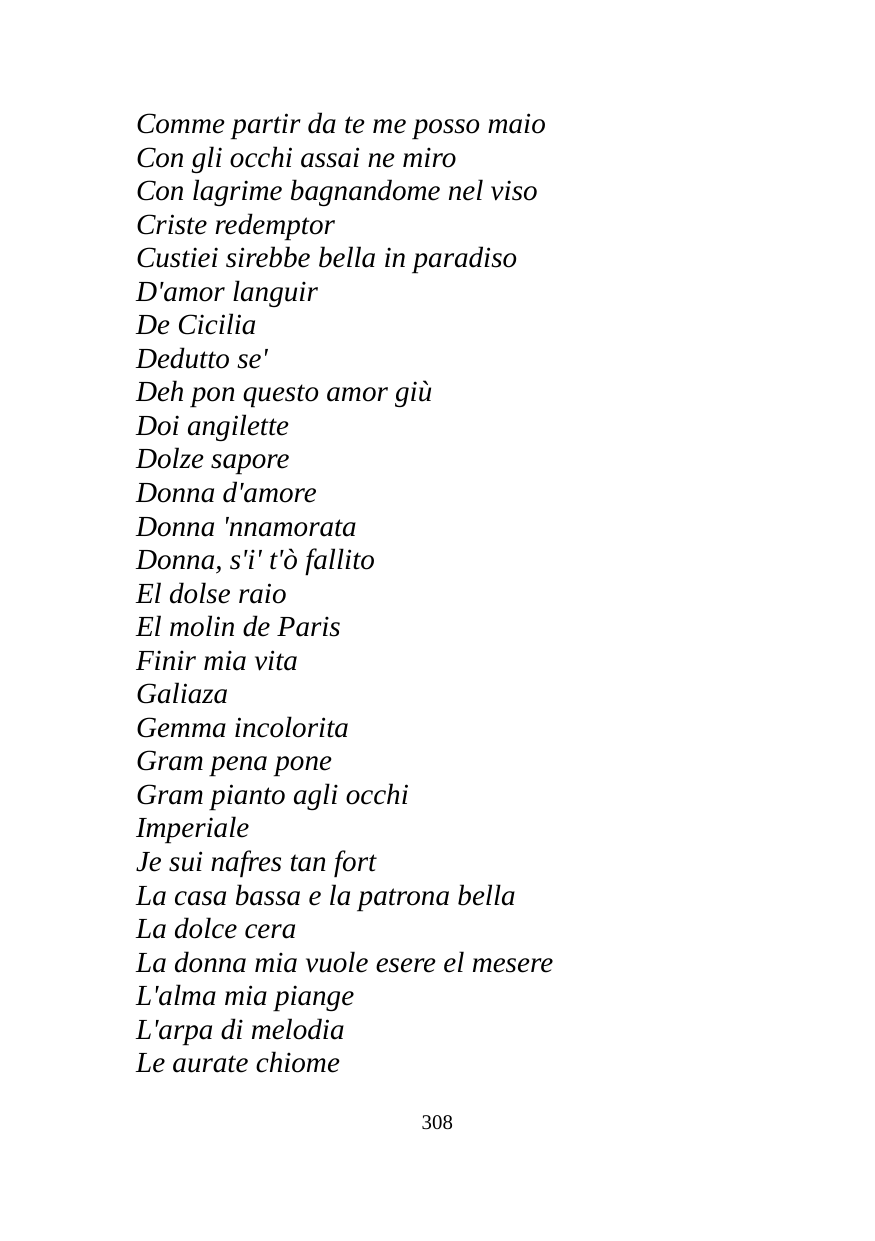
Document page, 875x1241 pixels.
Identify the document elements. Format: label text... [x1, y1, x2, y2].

text Donna, s'i' t'ò fallito [106, 542, 768, 576]
text Je sui nafres tan fort [106, 844, 768, 878]
text Galiaza [106, 676, 768, 710]
text L'alma mia piange [106, 978, 768, 1012]
text De Cicilia [106, 307, 768, 341]
text Deh pon questo amor giù [106, 374, 768, 408]
text Doi angilette [106, 408, 768, 442]
text La casa bassa e la patrona bella [106, 878, 768, 911]
text Le aurate chiome [106, 1045, 768, 1079]
text El dolse raio [106, 576, 768, 609]
text Finir mia vita [106, 643, 768, 676]
text Criste redemptor [106, 207, 768, 240]
text La dolce cera [106, 911, 768, 945]
text Donna 'nnamorata [106, 509, 768, 542]
text Custiei sirebbe bella in paradiso [106, 240, 768, 274]
text Donna d'amore [106, 475, 768, 509]
text Gram pianto agli occhi [106, 777, 768, 811]
text Con lagrime bagnandome nel viso [106, 173, 768, 207]
text El molin de Paris [106, 609, 768, 643]
text Imperiale [106, 811, 768, 844]
text Gram pena pone [106, 743, 768, 777]
text Con gli occhi assai ne miro [106, 140, 768, 173]
text Comme partir da te me posso maio [106, 106, 768, 140]
text Dedutto se' [106, 341, 768, 374]
text L'arpa di melodia [106, 1012, 768, 1045]
text La donna mia vuole esere el mesere [106, 945, 768, 978]
text D'amor languir [106, 274, 768, 307]
text Dolze sapore [106, 442, 768, 475]
text Gemma incolorita [106, 710, 768, 743]
